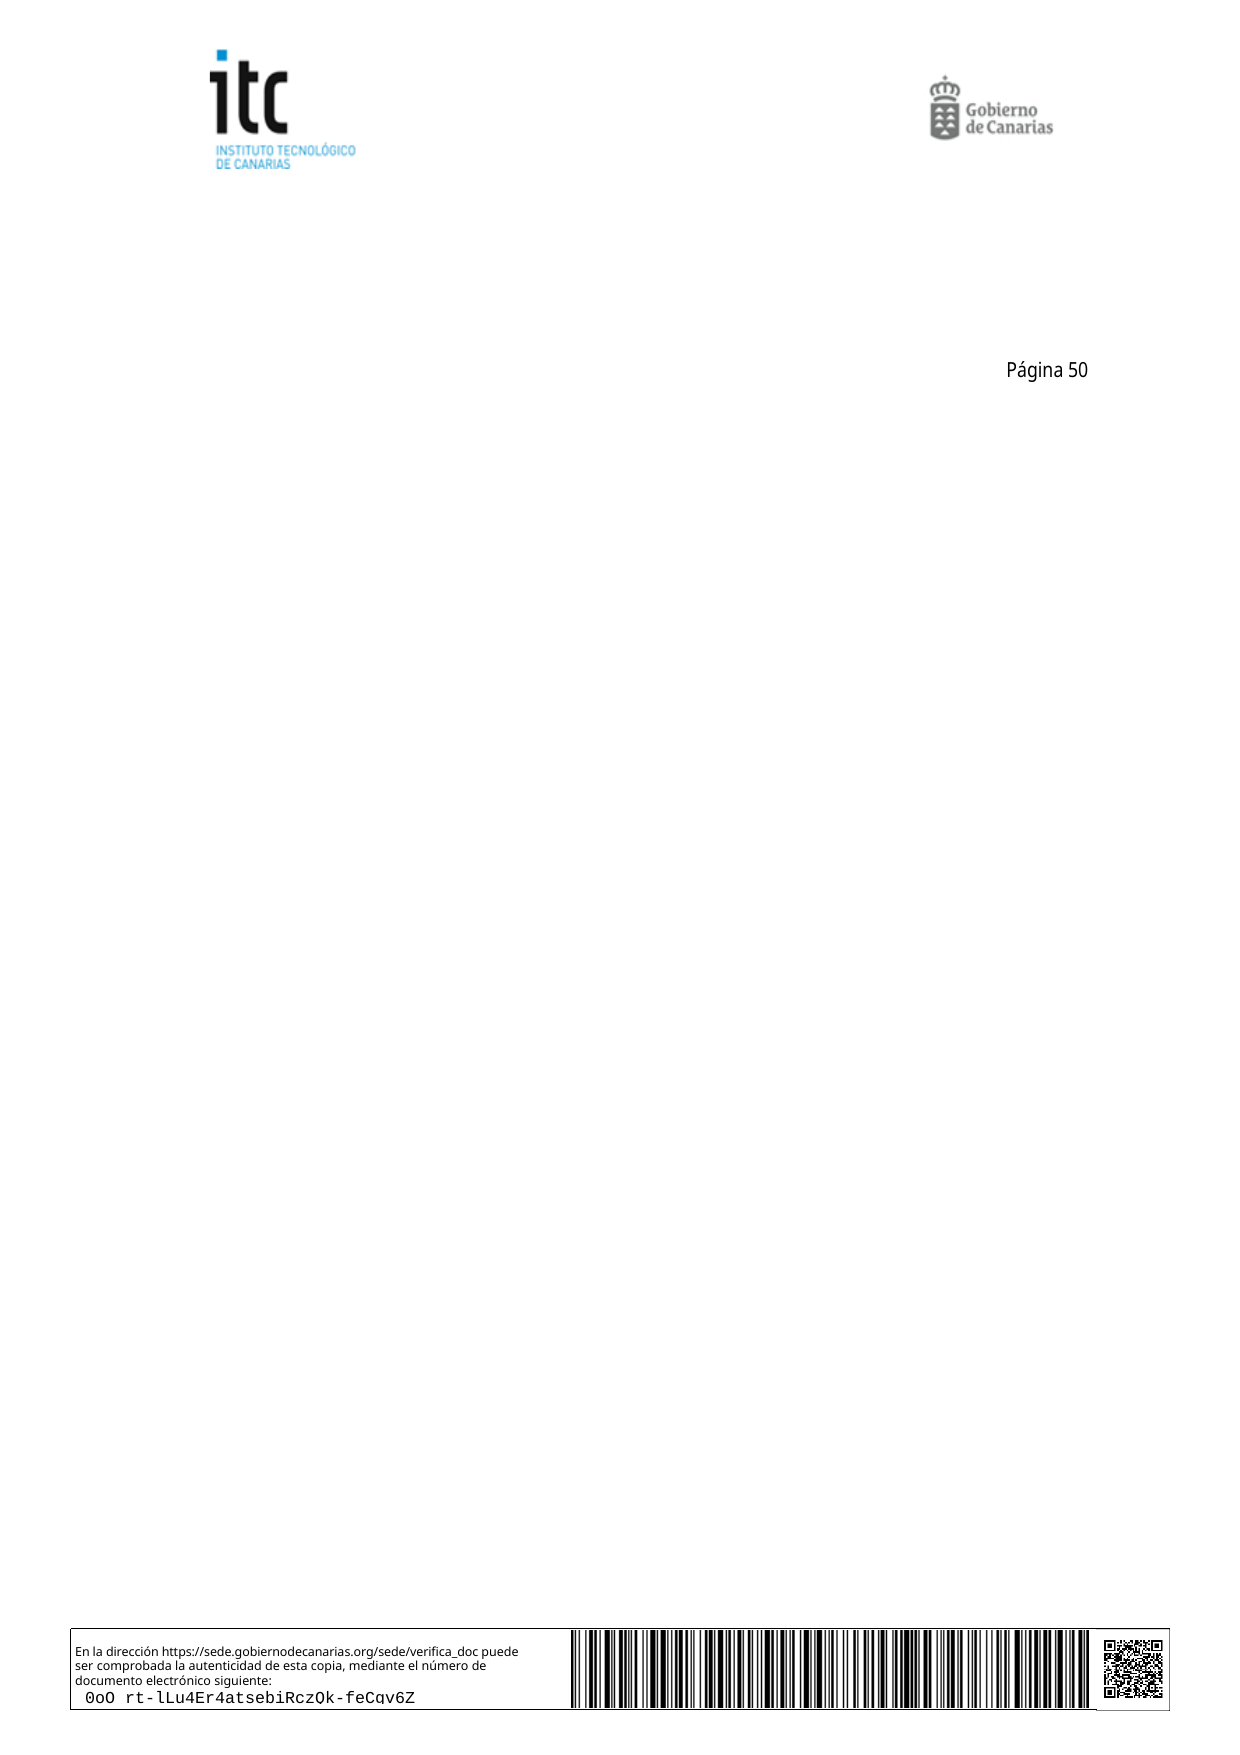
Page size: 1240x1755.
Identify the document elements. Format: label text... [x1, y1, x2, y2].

text Página 50 [58, 355, 1088, 384]
